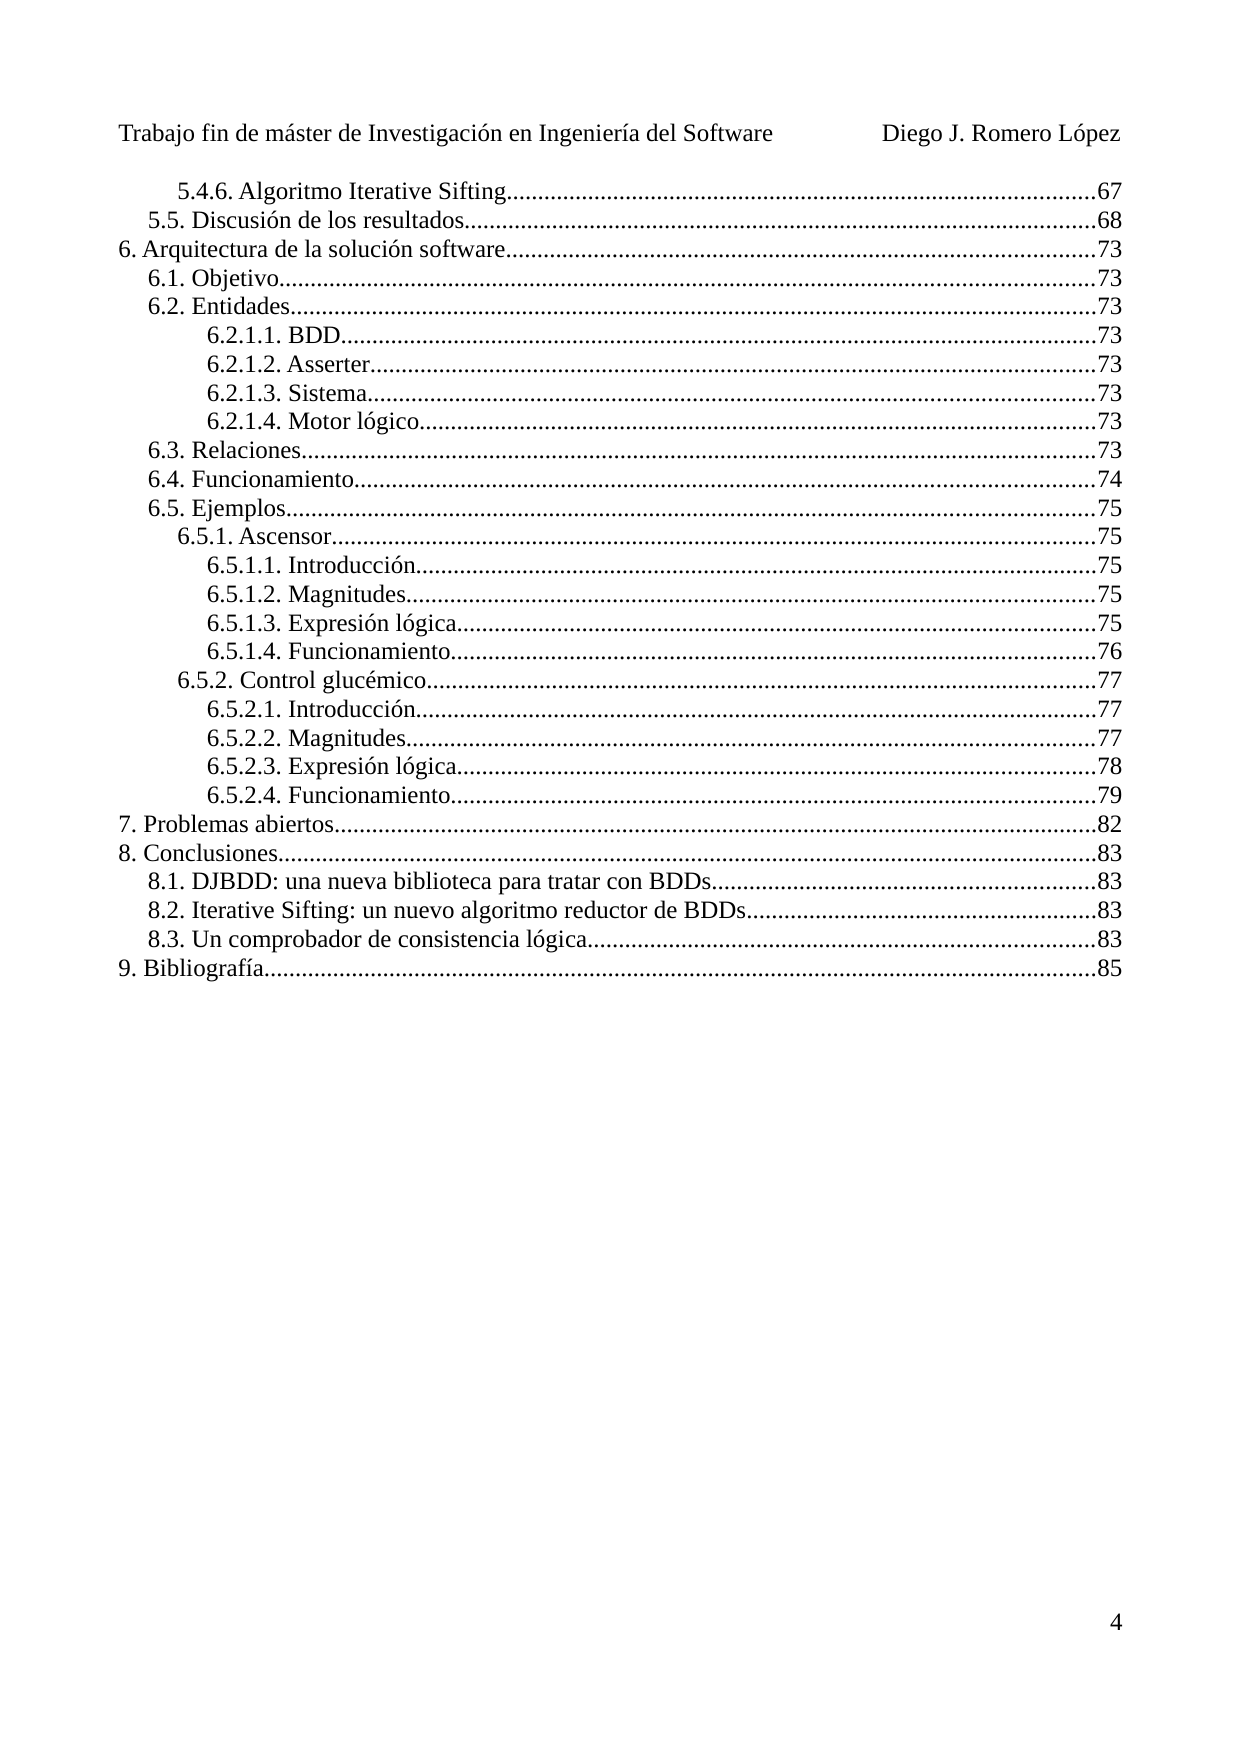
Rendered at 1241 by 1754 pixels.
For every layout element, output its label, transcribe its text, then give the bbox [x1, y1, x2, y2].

text 8.1. DJBDD: una nueva biblioteca para tratar con BDDs 83 [148, 866, 1122, 895]
text 6.5.2.2. Magnitudes 77 [207, 723, 1122, 751]
text 8.2. Iterative Sifting: un nuevo algoritmo reductor de BDDs 83 [148, 895, 1122, 924]
text 6.5.1.3. Expresión lógica 75 [207, 608, 1122, 636]
text 6.5.1.1. Introducción 75 [207, 550, 1122, 579]
text 6.2.1.4. Motor lógico 73 [207, 406, 1122, 435]
text 6.2.1.2. Asserter 73 [207, 349, 1122, 378]
text 6.4. Funcionamiento 74 [148, 464, 1122, 493]
text 5.5. Discusión de los resultados 68 [148, 205, 1122, 234]
text 6.5.1.4. Funcionamiento 76 [207, 636, 1122, 665]
text 6.5.2.3. Expresión lógica 78 [207, 751, 1122, 780]
text 6.5.1. Ascensor 75 [177, 521, 1122, 550]
text 6.3. Relaciones 73 [148, 435, 1122, 464]
text 6. Arquitectura de la solución software 73 [118, 234, 1122, 263]
text 6.2.1.3. Sistema 73 [207, 378, 1122, 406]
text 9. Bibliografía 85 [118, 953, 1122, 981]
text 6.2.1.1. BDD 73 [207, 320, 1122, 349]
text 8. Conclusiones 83 [118, 838, 1122, 866]
text 6.5.2. Control glucémico 77 [177, 665, 1122, 694]
text 5.4.6. Algoritmo Iterative Sifting 67 [177, 176, 1122, 205]
text 8.3. Un comprobador de consistencia lógica 83 [148, 924, 1122, 953]
text 7. Problemas abiertos 82 [118, 809, 1122, 838]
text 6.5.2.4. Funcionamiento 79 [207, 780, 1122, 809]
text 6.5.1.2. Magnitudes 75 [207, 579, 1122, 608]
text 6.5. Ejemplos 75 [148, 493, 1122, 521]
text 6.1. Objetivo 73 [148, 263, 1122, 291]
text 6.2. Entidades 73 [148, 291, 1122, 320]
text 6.5.2.1. Introducción 77 [207, 694, 1122, 723]
